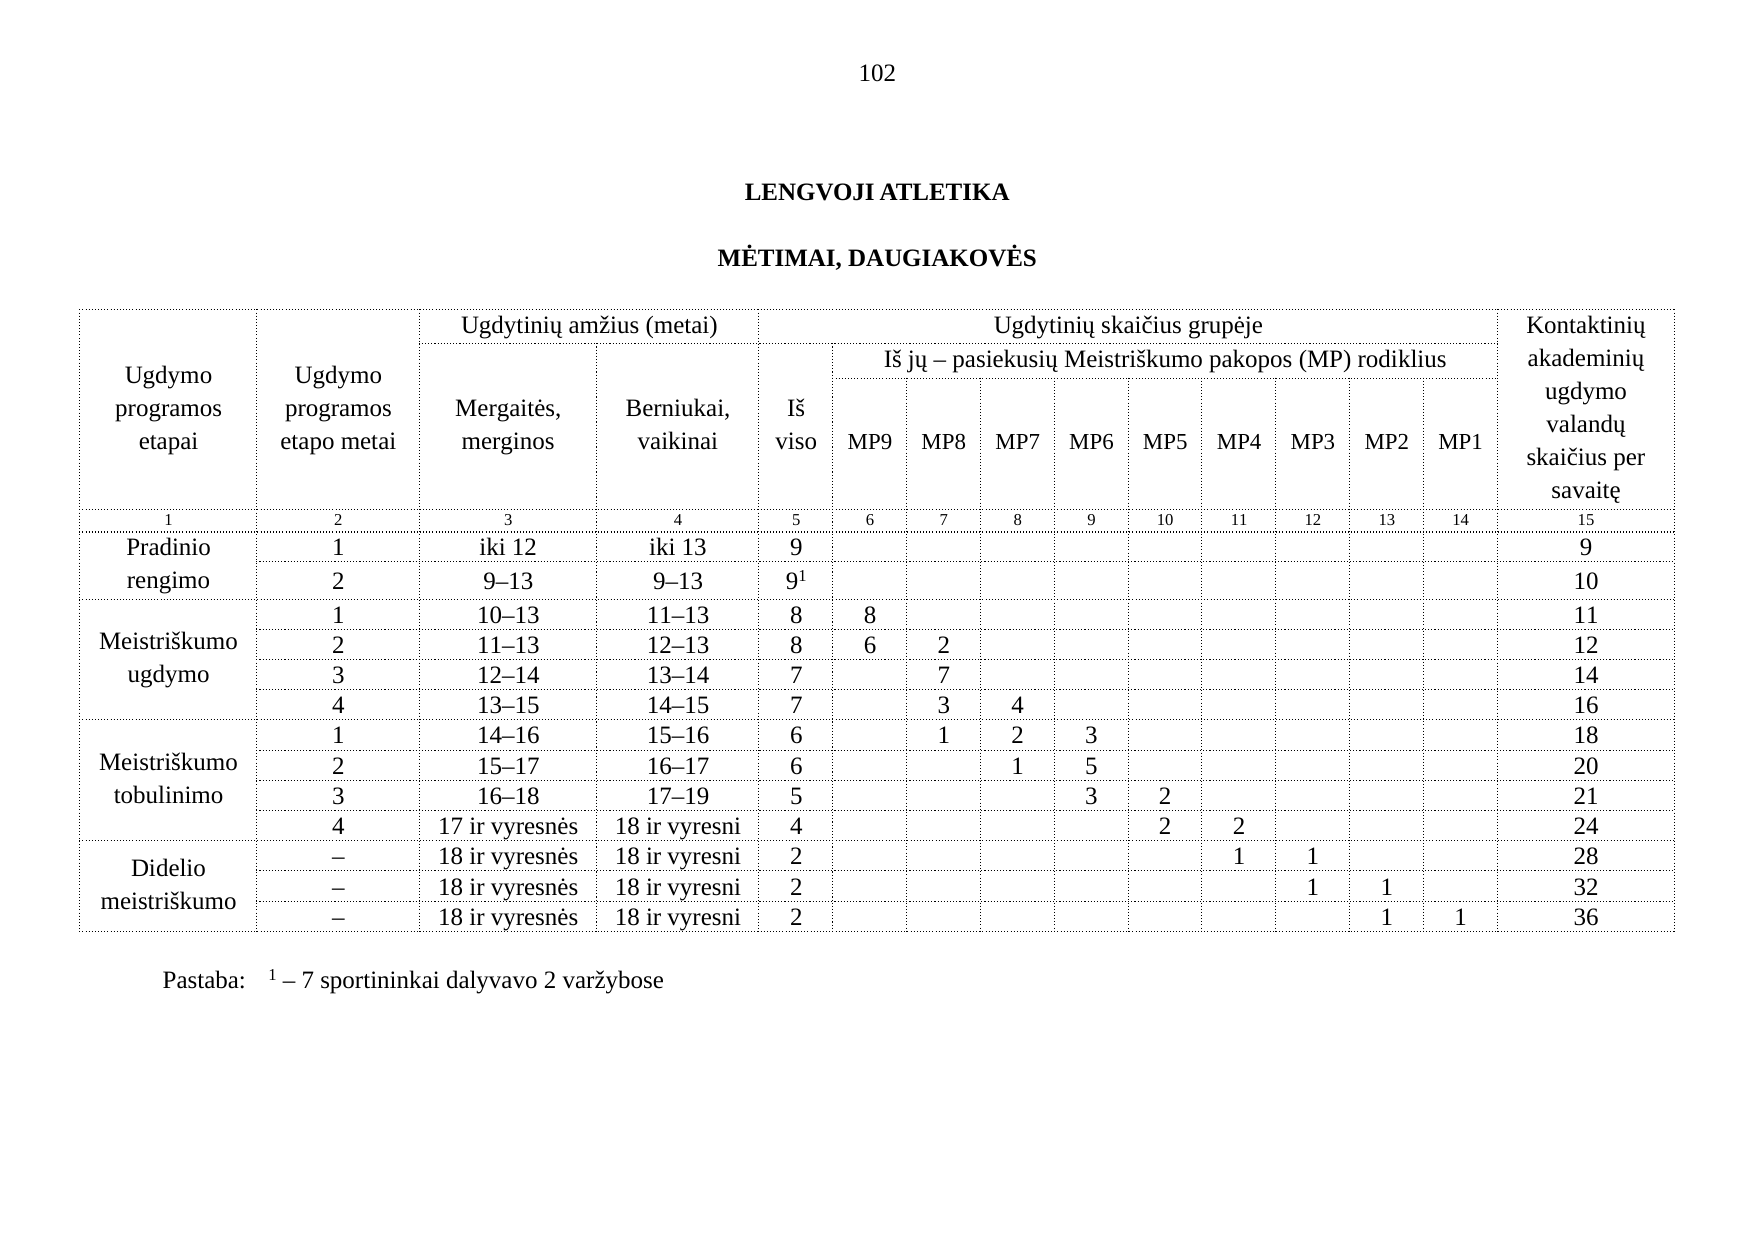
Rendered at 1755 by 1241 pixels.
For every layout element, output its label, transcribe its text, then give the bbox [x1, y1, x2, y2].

table_cell [1128, 840, 1202, 870]
table_cell 17–19 [597, 780, 759, 810]
table_cell 15 [1497, 509, 1674, 531]
table_cell [833, 750, 907, 780]
table_cell 24 [1497, 810, 1674, 840]
table_cell [980, 599, 1054, 629]
table_cell 2 [1128, 780, 1202, 810]
table_cell [1128, 689, 1202, 719]
table_cell [1276, 561, 1349, 598]
table_cell 32 [1497, 870, 1674, 901]
table_cell [833, 659, 907, 689]
table_header Ugdytinių amžius (metai) [419, 309, 759, 343]
table_cell [1350, 689, 1423, 719]
text Mėtimai, daugiakovės [118, 243, 1636, 272]
table_cell [1424, 599, 1497, 629]
table_cell [1054, 561, 1128, 598]
table_cell 15–17 [419, 750, 597, 780]
table_cell 1 [1350, 901, 1423, 931]
table_cell 11–13 [597, 599, 759, 629]
table_header Kontaktinių akademinių ugdymo valandų skaičius per savaitę [1497, 309, 1674, 508]
table_cell MP4 [1202, 378, 1276, 508]
table_cell 6 [833, 509, 907, 531]
table_cell Meistriškumo tobulinimo [80, 719, 257, 840]
table_cell 2 [1128, 810, 1202, 840]
table_cell 15–16 [597, 719, 759, 749]
table_cell 10 [1497, 561, 1674, 598]
table_cell [1202, 780, 1276, 810]
table_cell 2 [257, 561, 419, 598]
table_cell [833, 780, 907, 810]
table_cell [1350, 531, 1423, 561]
table_cell Mergaitės, merginos [419, 343, 597, 508]
table_cell 12–13 [597, 629, 759, 659]
table_cell [980, 780, 1054, 810]
table_cell 7 [759, 659, 833, 689]
table_cell [1276, 780, 1349, 810]
table_cell [1276, 629, 1349, 659]
table_cell [1350, 629, 1423, 659]
table_cell [1128, 531, 1202, 561]
table_cell Berniukai, vaikinai [597, 343, 759, 508]
table_cell 11 [1202, 509, 1276, 531]
table_cell [833, 901, 907, 931]
table_cell Iš jų – pasiekusių Meistriškumo pakopos (MP) rodiklius [833, 343, 1497, 377]
table_cell [907, 901, 980, 931]
table_cell [1202, 719, 1276, 749]
table_cell [907, 750, 980, 780]
table_cell 5 [759, 509, 833, 531]
table_cell 3 [257, 780, 419, 810]
table_cell 7 [907, 659, 980, 689]
table_cell 18 ir vyresni [597, 870, 759, 901]
table_cell 9 [759, 531, 833, 561]
table_cell 1 [1276, 840, 1349, 870]
table_cell [1350, 780, 1423, 810]
table_cell [1276, 901, 1349, 931]
table_cell [1202, 689, 1276, 719]
table_cell 14–16 [419, 719, 597, 749]
table_cell 12 [1497, 629, 1674, 659]
table_cell 4 [257, 810, 419, 840]
table_cell [1424, 870, 1497, 901]
table_cell 2 [907, 629, 980, 659]
table_cell MP8 [907, 378, 980, 508]
table_cell [1424, 750, 1497, 780]
table_cell 1 [907, 719, 980, 749]
table_cell 12–14 [419, 659, 597, 689]
table_cell [833, 561, 907, 598]
table_cell 17 ir vyresnės [419, 810, 597, 840]
table_cell MP3 [1276, 378, 1349, 508]
table_cell [1424, 561, 1497, 598]
table_cell 2 [759, 840, 833, 870]
table_cell [1424, 840, 1497, 870]
table_cell [907, 531, 980, 561]
table_cell 1 [980, 750, 1054, 780]
table_cell 13–15 [419, 689, 597, 719]
table_cell 16–17 [597, 750, 759, 780]
table_cell 8 [980, 509, 1054, 531]
table_cell [1202, 629, 1276, 659]
table_cell [907, 870, 980, 901]
table_cell [833, 531, 907, 561]
table_cell [833, 810, 907, 840]
table_cell 5 [1054, 750, 1128, 780]
table_cell 1 [1202, 840, 1276, 870]
table_cell [1424, 689, 1497, 719]
table_cell [1350, 659, 1423, 689]
table_header Ugdymo programos etapo metai [257, 309, 419, 508]
table_cell [980, 870, 1054, 901]
table_cell [1276, 599, 1349, 629]
table_cell [1128, 629, 1202, 659]
table_cell [1202, 599, 1276, 629]
table_cell 14–15 [597, 689, 759, 719]
table_cell [1350, 810, 1423, 840]
table_cell 18 ir vyresni [597, 901, 759, 931]
table_cell 2 [257, 750, 419, 780]
table_header Ugdytinių skaičius grupėje [759, 309, 1497, 343]
table_cell 2 [1202, 810, 1276, 840]
table_cell MP6 [1054, 378, 1128, 508]
table_cell 9–13 [597, 561, 759, 598]
table_cell 4 [759, 810, 833, 840]
table_cell 6 [759, 719, 833, 749]
table_cell 9 [1497, 531, 1674, 561]
table_cell – [257, 901, 419, 931]
table_cell [1128, 901, 1202, 931]
table_cell MP9 [833, 378, 907, 508]
table_cell [833, 840, 907, 870]
text Pastaba: 1 – 7 sportininkai dalyvavo 2 varžybose [118, 965, 1636, 994]
table_cell [1424, 659, 1497, 689]
table_cell 2 [759, 901, 833, 931]
table_cell [1054, 689, 1128, 719]
table_cell [1128, 659, 1202, 689]
table_cell [1054, 659, 1128, 689]
table_cell [1202, 870, 1276, 901]
table_cell [1276, 750, 1349, 780]
table_cell MP2 [1350, 378, 1423, 508]
table_cell – [257, 840, 419, 870]
table_cell [1350, 750, 1423, 780]
table_cell 14 [1424, 509, 1497, 531]
table_cell 4 [257, 689, 419, 719]
table_cell 2 [759, 870, 833, 901]
table_cell [1128, 561, 1202, 598]
table_cell [833, 689, 907, 719]
table_cell 1 [1424, 901, 1497, 931]
table_cell – [257, 870, 419, 901]
table_cell [1276, 659, 1349, 689]
table_cell [1128, 719, 1202, 749]
table_cell [1054, 901, 1128, 931]
table_cell 4 [980, 689, 1054, 719]
table_cell iki 13 [597, 531, 759, 561]
table_cell 11–13 [419, 629, 597, 659]
table_cell [833, 870, 907, 901]
table_cell 28 [1497, 840, 1674, 870]
table_cell 8 [759, 629, 833, 659]
table_cell MP1 [1424, 378, 1497, 508]
table_cell [1202, 561, 1276, 598]
table_cell [1350, 561, 1423, 598]
table_cell [907, 810, 980, 840]
table_cell [1202, 750, 1276, 780]
table_cell [1424, 531, 1497, 561]
table_cell 3 [907, 689, 980, 719]
table_cell [980, 561, 1054, 598]
text lengvoji atletika [118, 177, 1636, 206]
table_cell 1 [80, 509, 257, 531]
table_cell [1424, 719, 1497, 749]
table_cell 14 [1497, 659, 1674, 689]
table_cell 11 [1497, 599, 1674, 629]
table_cell Didelio meistriškumo [80, 840, 257, 931]
table_cell [980, 810, 1054, 840]
table_cell [1054, 870, 1128, 901]
table_cell [980, 531, 1054, 561]
table_cell [1276, 719, 1349, 749]
table_cell 5 [759, 780, 833, 810]
table_cell 8 [759, 599, 833, 629]
table_cell 18 ir vyresnės [419, 870, 597, 901]
table_cell [1128, 870, 1202, 901]
table_cell 4 [597, 509, 759, 531]
table_cell 18 ir vyresnės [419, 840, 597, 870]
table_cell 13–14 [597, 659, 759, 689]
table_cell 12 [1276, 509, 1349, 531]
table_cell Iš viso [759, 343, 833, 508]
table_cell [1202, 901, 1276, 931]
table_cell 9–13 [419, 561, 597, 598]
table_cell [1202, 531, 1276, 561]
table_cell [1276, 689, 1349, 719]
table_cell [1276, 531, 1349, 561]
table_cell Meistriškumo ugdymo [80, 599, 257, 719]
table_cell [1424, 780, 1497, 810]
table_cell 1 [257, 599, 419, 629]
table_cell 10 [1128, 509, 1202, 531]
table_cell 1 [257, 719, 419, 749]
table_cell [980, 901, 1054, 931]
table_cell [1202, 659, 1276, 689]
table_cell 18 [1497, 719, 1674, 749]
table_cell [1128, 599, 1202, 629]
table_cell [907, 840, 980, 870]
table_cell [1424, 629, 1497, 659]
table_cell [1054, 840, 1128, 870]
table_cell [1054, 629, 1128, 659]
table_cell MP7 [980, 378, 1054, 508]
table_cell [907, 561, 980, 598]
table_cell 7 [907, 509, 980, 531]
table_cell 13 [1350, 509, 1423, 531]
table_cell 91 [759, 561, 833, 598]
table_cell 3 [257, 659, 419, 689]
table_cell 7 [759, 689, 833, 719]
table_cell [1054, 810, 1128, 840]
table_cell 16 [1497, 689, 1674, 719]
table_cell 9 [1054, 509, 1128, 531]
table_cell [1350, 599, 1423, 629]
table_cell [1054, 599, 1128, 629]
table_cell [980, 659, 1054, 689]
table_cell 21 [1497, 780, 1674, 810]
table_header Ugdymo programos etapai [80, 309, 257, 508]
table_cell 3 [419, 509, 597, 531]
table_cell 6 [833, 629, 907, 659]
table_cell 18 ir vyresnės [419, 901, 597, 931]
table_cell 10–13 [419, 599, 597, 629]
table_cell 1 [257, 531, 419, 561]
table_cell MP5 [1128, 378, 1202, 508]
table_cell 18 ir vyresni [597, 840, 759, 870]
table_cell [833, 719, 907, 749]
table_cell [1424, 810, 1497, 840]
table_cell 36 [1497, 901, 1674, 931]
table_cell [1054, 531, 1128, 561]
table_cell 3 [1054, 780, 1128, 810]
table_cell [980, 840, 1054, 870]
table_cell 3 [1054, 719, 1128, 749]
table_cell 18 ir vyresni [597, 810, 759, 840]
table_cell 2 [257, 629, 419, 659]
table_cell [1276, 810, 1349, 840]
table_cell 2 [980, 719, 1054, 749]
table_cell [907, 780, 980, 810]
table_cell [1350, 719, 1423, 749]
table_cell [907, 599, 980, 629]
table_cell [1350, 840, 1423, 870]
table_cell 6 [759, 750, 833, 780]
table_cell [980, 629, 1054, 659]
table_cell Pradinio rengimo [80, 531, 257, 598]
table_cell 8 [833, 599, 907, 629]
table_cell iki 12 [419, 531, 597, 561]
table_cell [1128, 750, 1202, 780]
table_cell 2 [257, 509, 419, 531]
table_cell 1 [1276, 870, 1349, 901]
table_cell 20 [1497, 750, 1674, 780]
table_cell 1 [1350, 870, 1423, 901]
table_cell 16–18 [419, 780, 597, 810]
